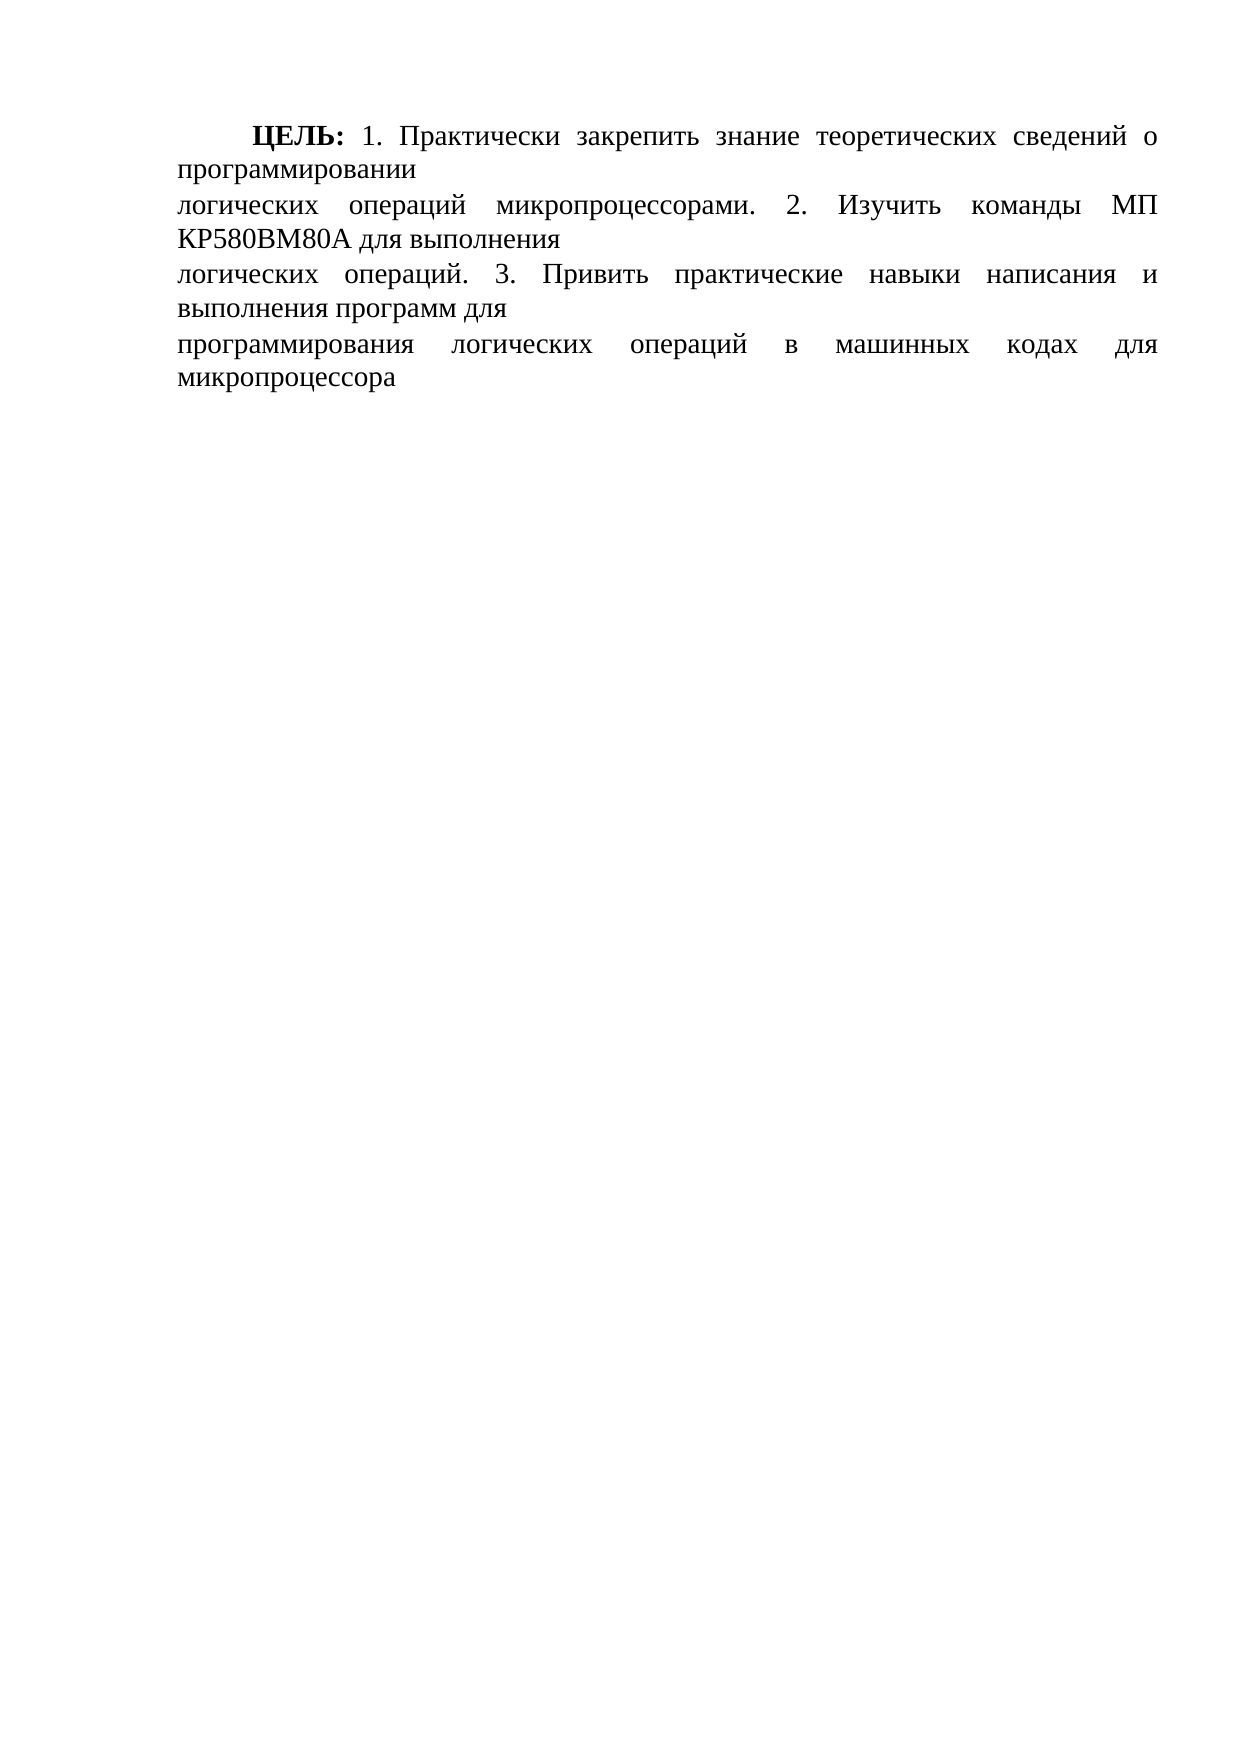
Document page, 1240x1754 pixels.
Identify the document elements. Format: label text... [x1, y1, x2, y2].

text программирования логических операций в машинных кодах для микропроцессора [177, 326, 1159, 393]
text ЦЕЛЬ: 1. Практически закрепить знание теоретических сведений о программировании [177, 118, 1159, 185]
text логических операций микропроцессорами. 2. Изучить команды МП КР580ВМ80А для выполнения [177, 187, 1159, 254]
text логических операций. 3. Привить практические навыки написания и выполнения программ для [177, 257, 1159, 324]
